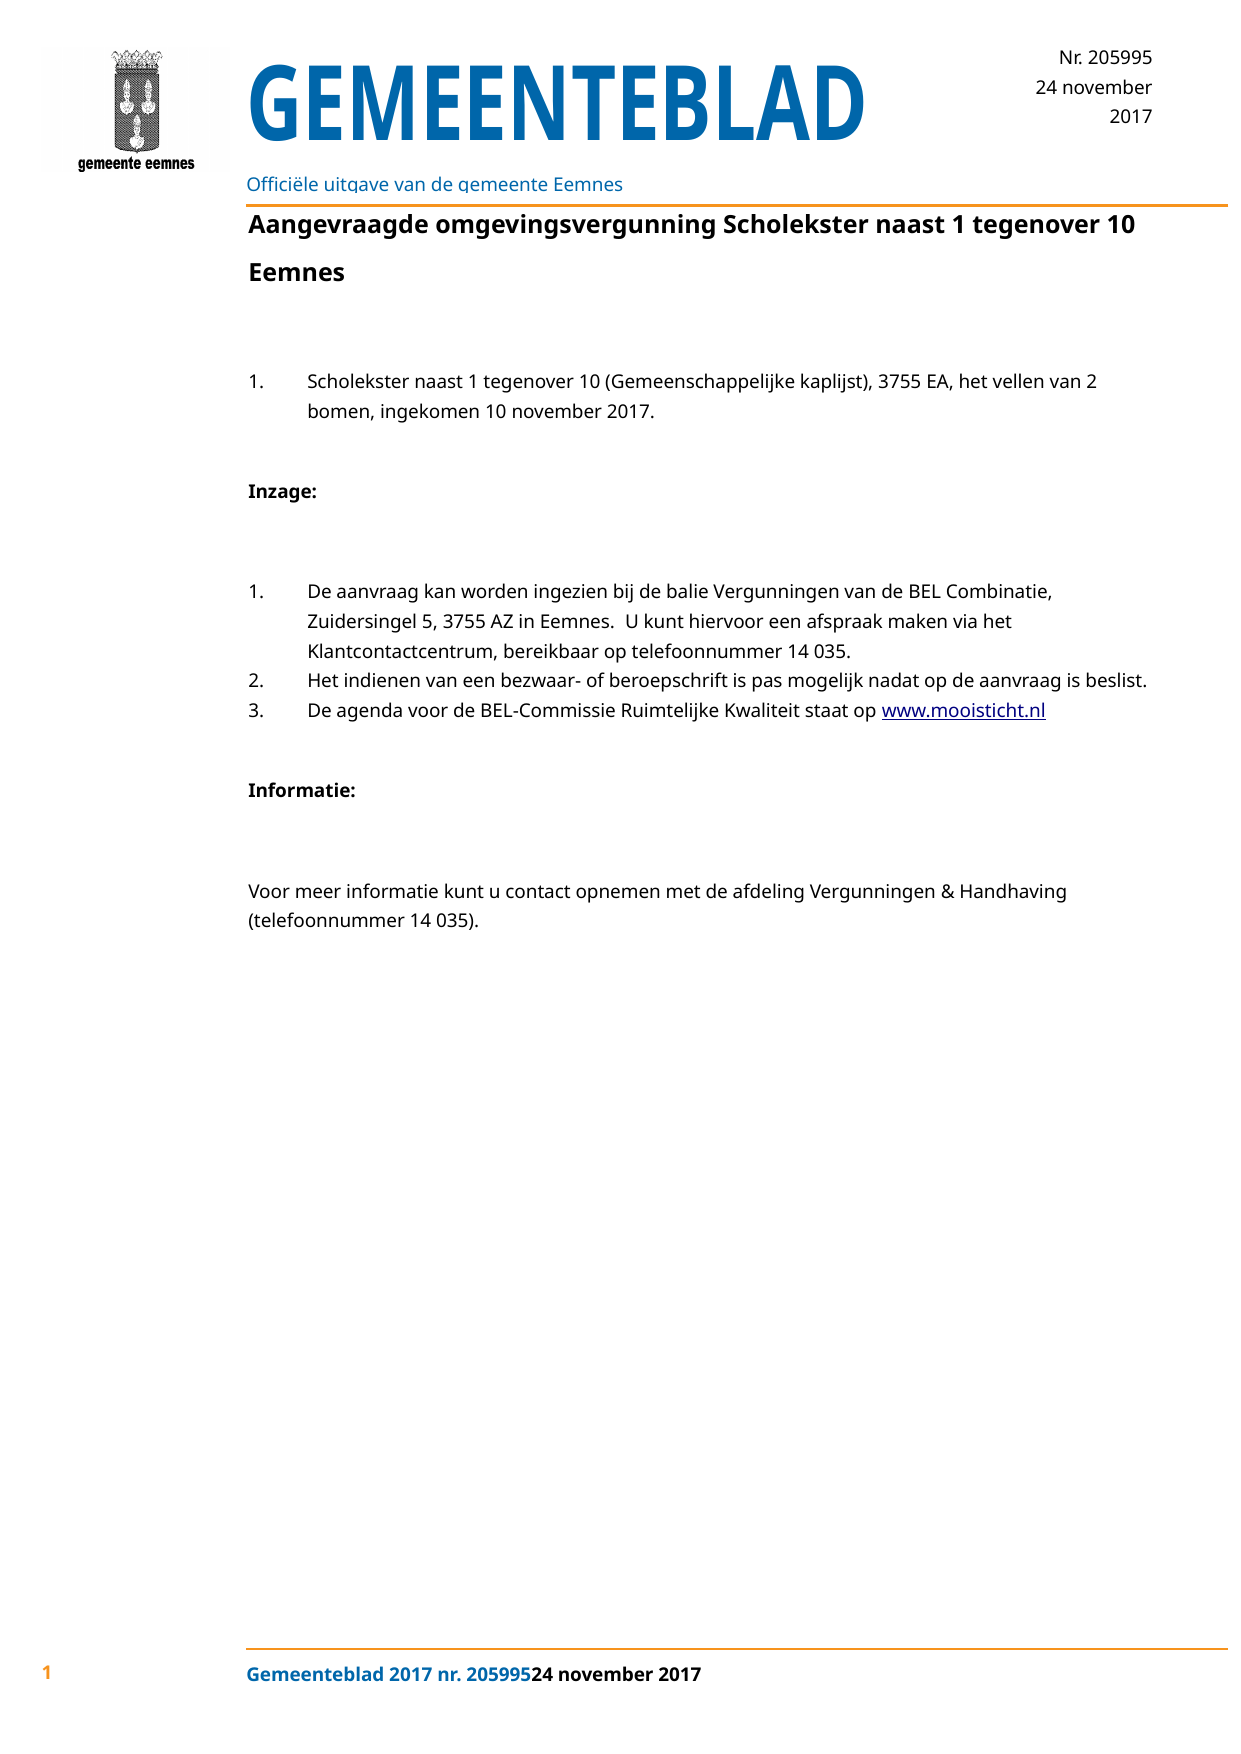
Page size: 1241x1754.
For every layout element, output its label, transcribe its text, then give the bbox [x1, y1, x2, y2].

text Voor meer informatie kunt u contact opnemen met de afdeling Vergunningen & Handhaving (telefoonnummer 14 035). [248, 878, 1152, 933]
text Informatie: [248, 777, 1152, 803]
text Inzage: [248, 478, 1152, 504]
list Scholekster naast 1 tegenover 10 (Gemeenschappelijke kaplijst), 3755 EA, het vellen van 2 bomen, ingekomen 10 november 2017. [248, 368, 1152, 424]
text Aangevraagde omgevingsvergunning Scholekster naast 1 tegenover 10 Eemnes [248, 207, 1152, 288]
picture [41, 47, 231, 172]
list De aanvraag kan worden ingezien bij de balie Vergunningen van de BEL Combinatie, Zuidersingel 5, 3755 AZ in Eemnes. U kunt hiervoor een afspraak maken via het Klantcontactcentrum, bereikbaar op telefoonnummer 14 035. [248, 579, 1152, 664]
list Het indienen van een bezwaar- of beroepschrift is pas mogelijk nadat op de aanvraag is beslist. [248, 667, 1152, 693]
list De agenda voor de BEL-Commissie Ruimtelijke Kwaliteit staat op www.mooisticht.nl [248, 697, 1152, 723]
